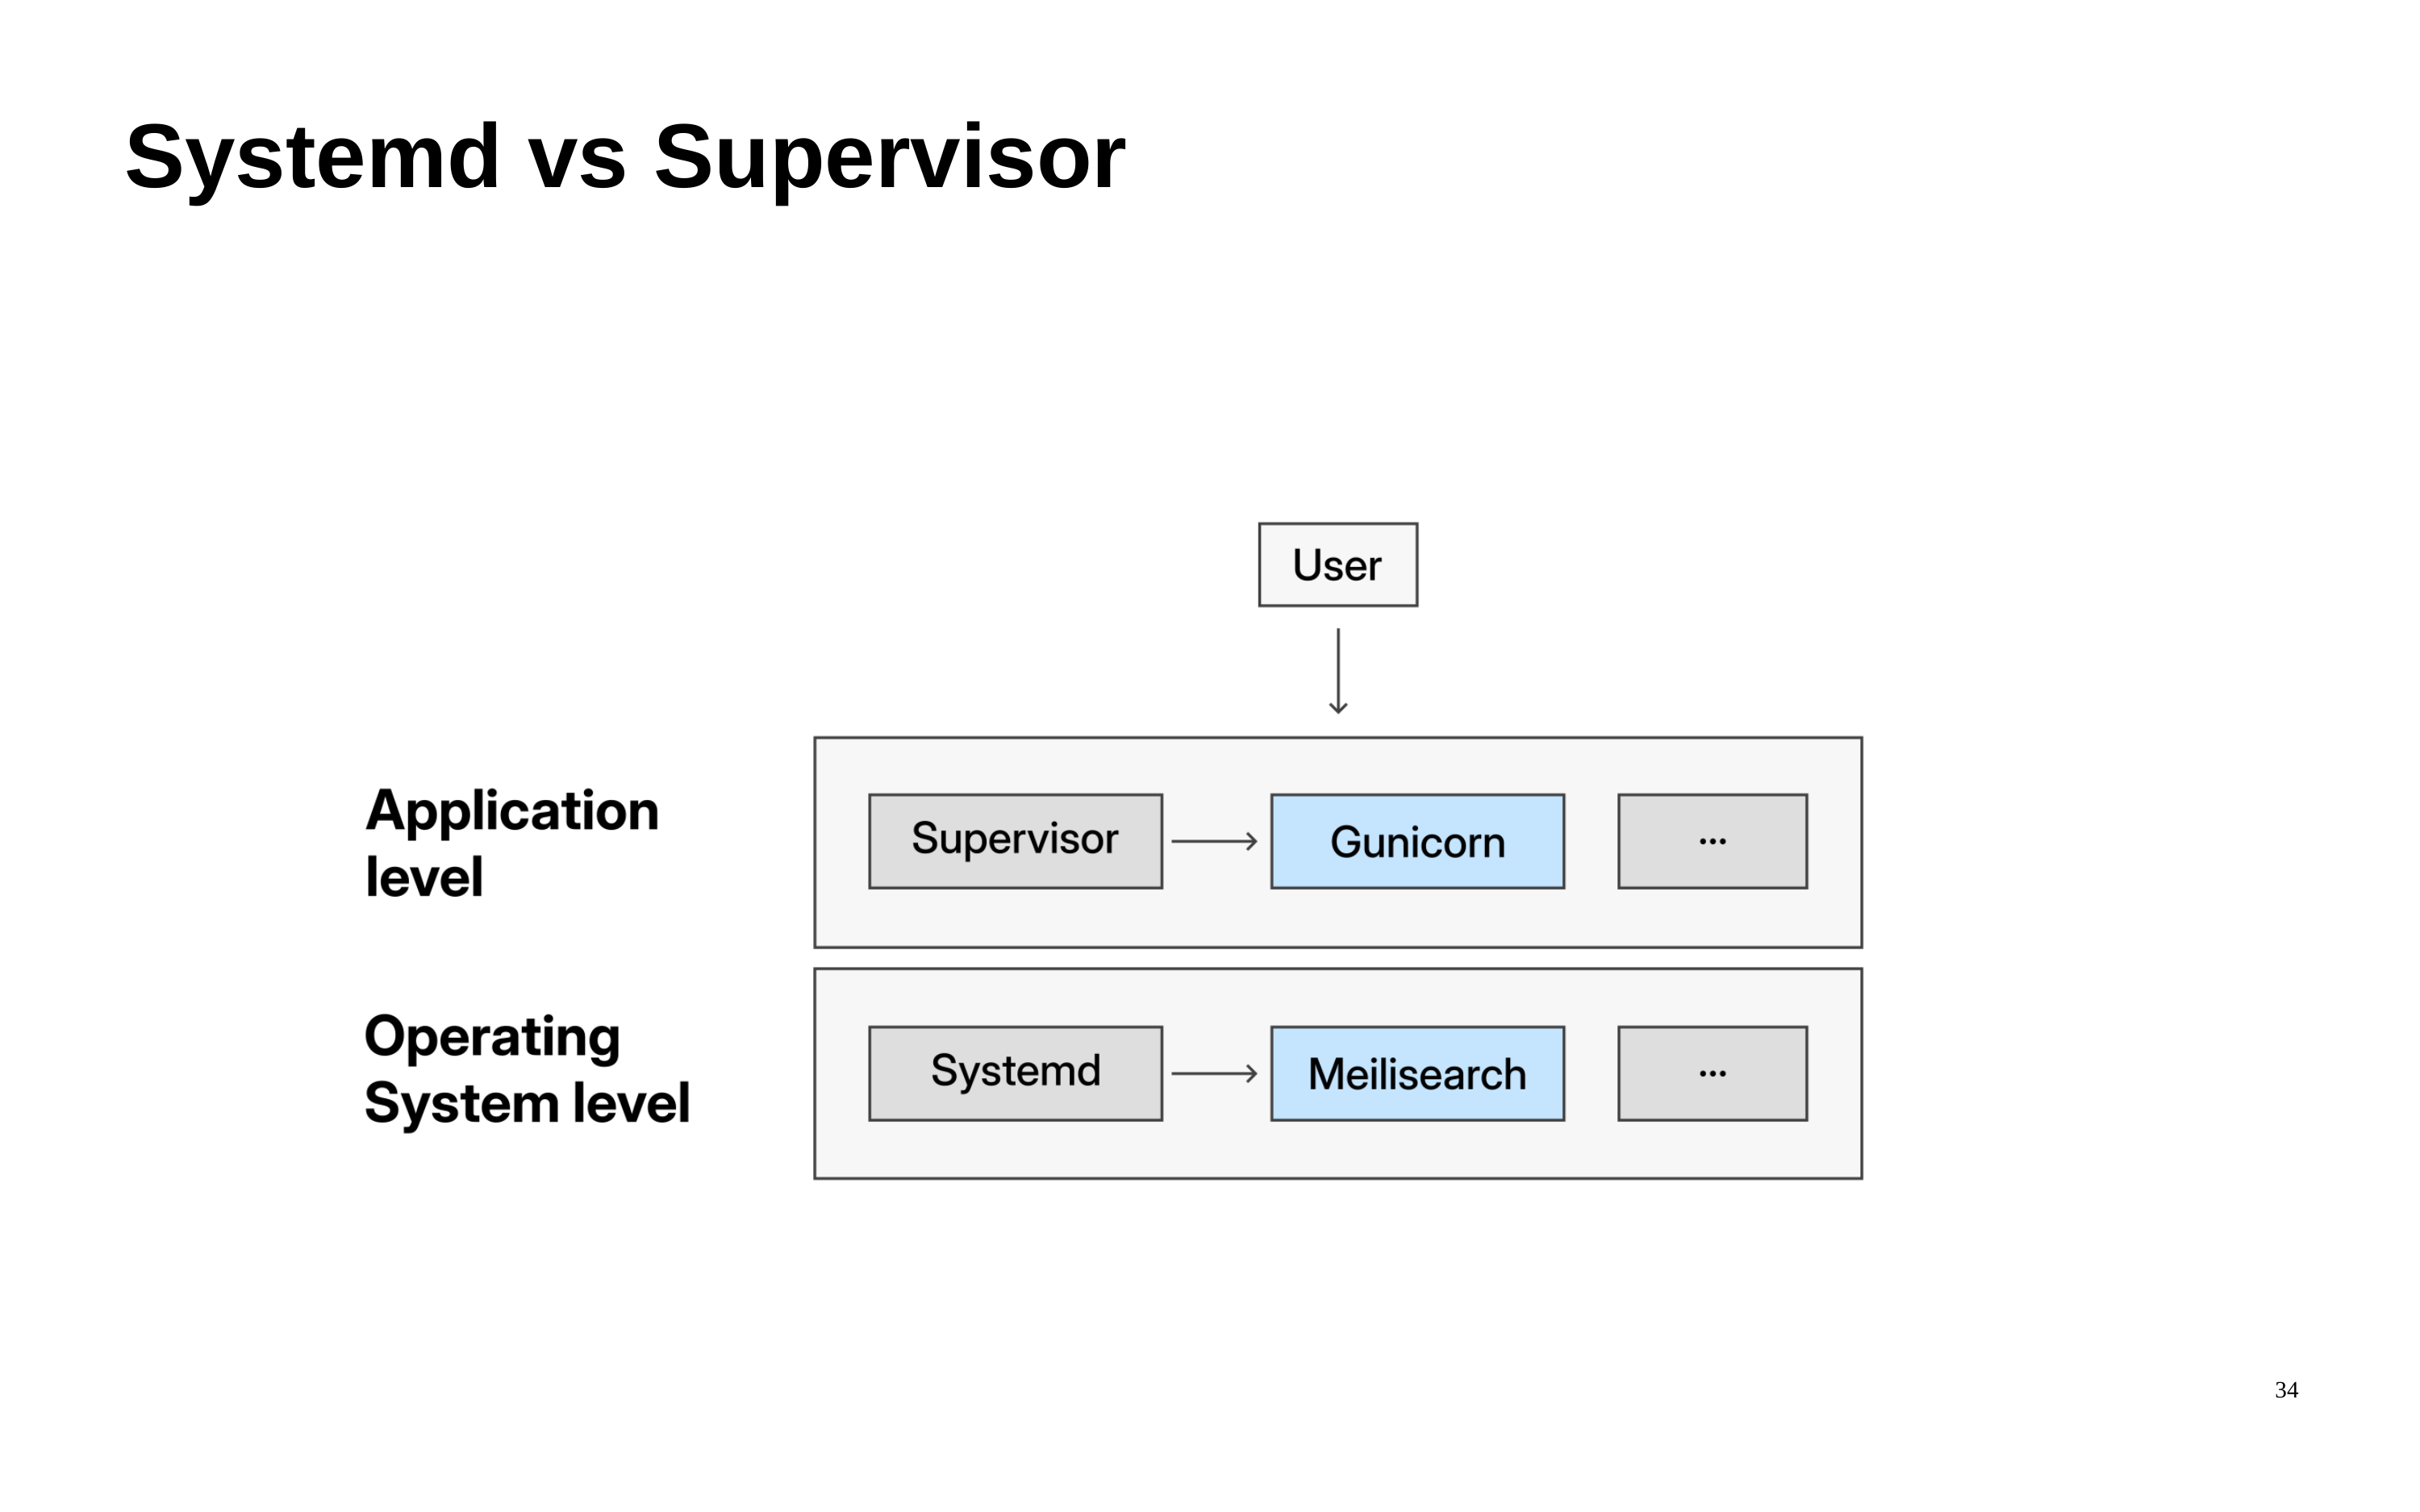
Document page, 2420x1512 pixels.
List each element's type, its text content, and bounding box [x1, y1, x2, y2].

text_box Systemd vs Supervisor [112, 61, 2173, 251]
picture [212, 439, 2017, 1264]
